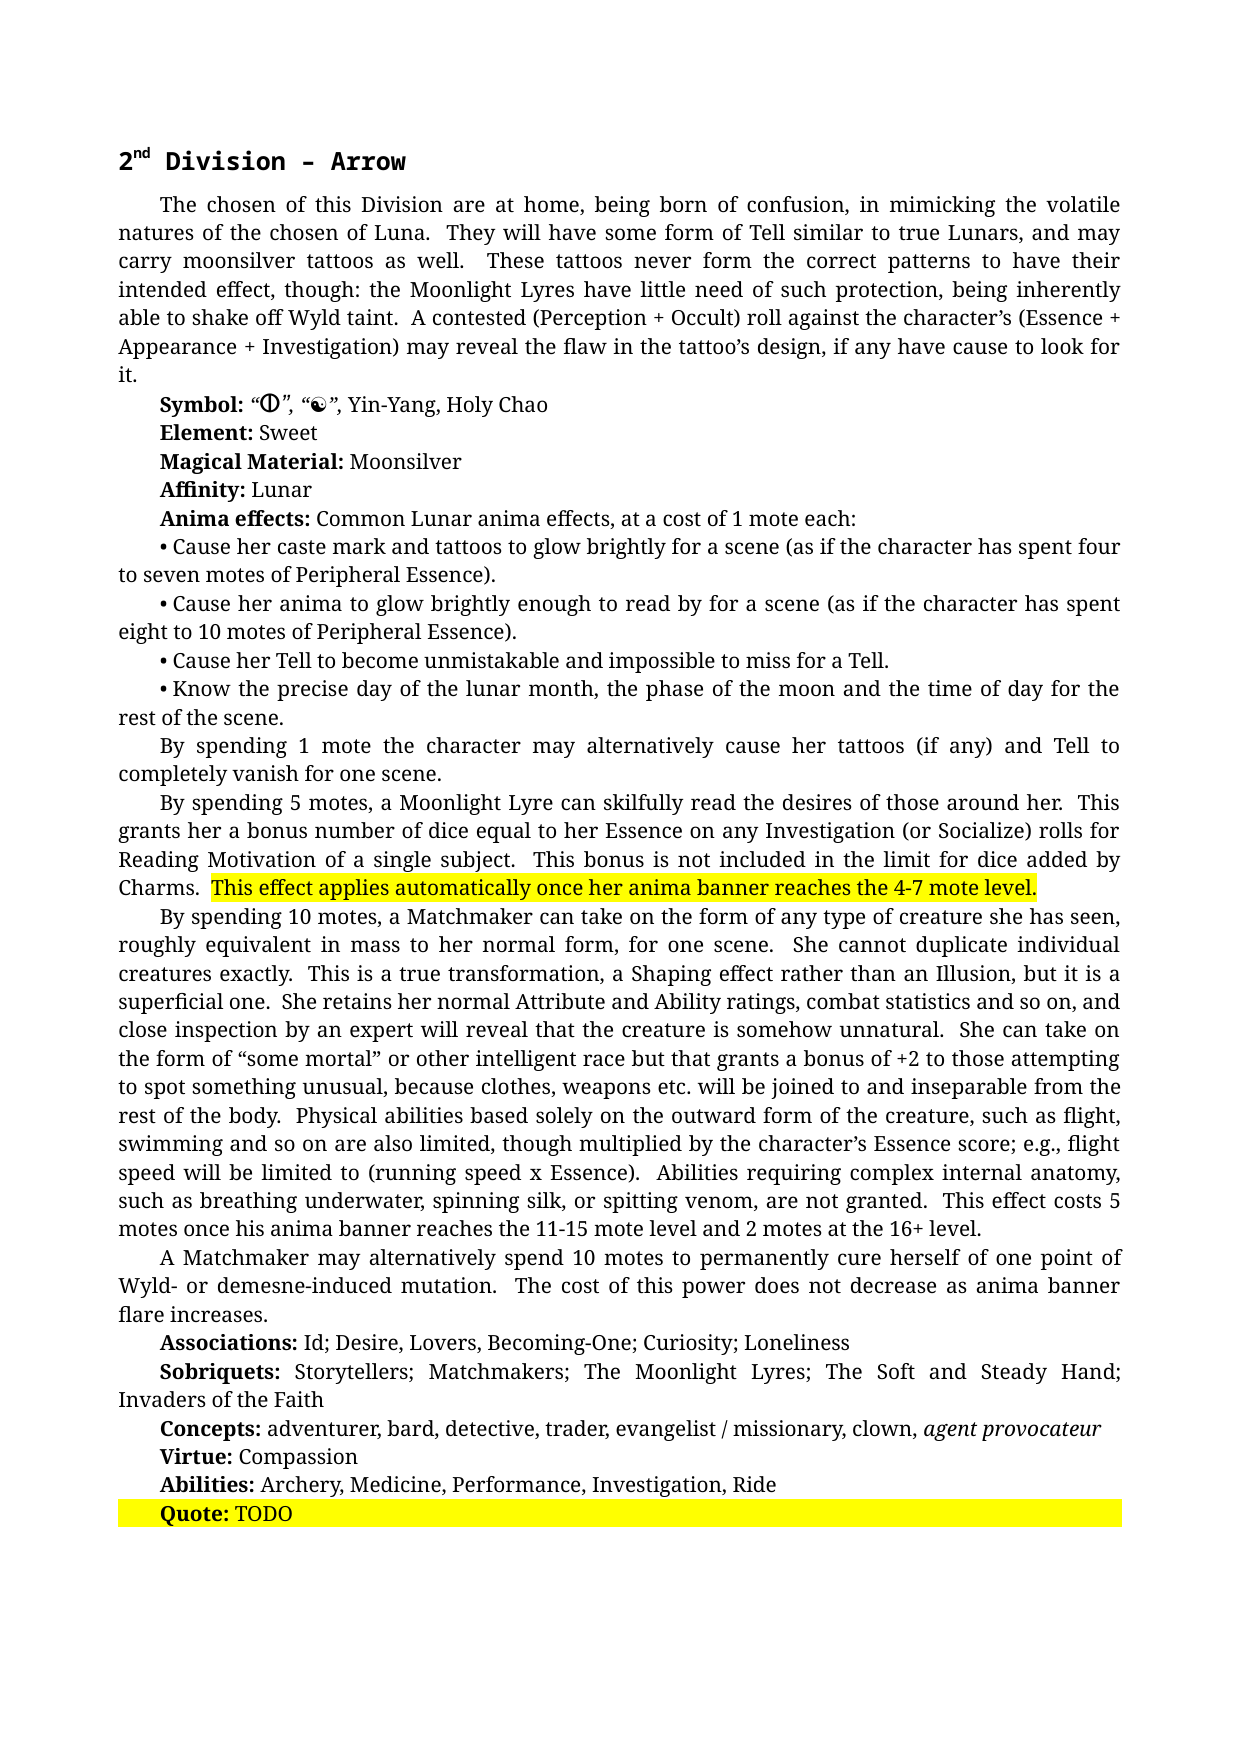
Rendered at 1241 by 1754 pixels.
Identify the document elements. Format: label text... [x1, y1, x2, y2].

text Concepts: adventurer, bard, detective, trader, evangelist / missionary, clown, agent provocateur [118, 1414, 1122, 1442]
text Sobriquets: Storytellers; Matchmakers; The Moonlight Lyres; The Soft and Steady Hand; Invaders of the Faith [118, 1357, 1122, 1414]
list Cause her anima to glow brightly enough to read by for a scene (as if the character has spent eight to 10 motes of Peripheral Essence). [118, 589, 1122, 646]
list Cause her Tell to become unmistakable and impossible to miss for a Tell. [118, 646, 1122, 674]
text Virtue: Compassion [118, 1442, 1122, 1471]
text Element: Sweet [118, 418, 1122, 447]
text Affinity: Lunar [118, 475, 1122, 504]
text Associations: Id; Desire, Lovers, Becoming-One; Curiosity; Loneliness [118, 1328, 1122, 1357]
text The chosen of this Division are at home, being born of confusion, in mimicking the volatile natures of the chosen of Luna. They will have some form of Tell similar to true Lunars, and may carry moonsilver tattoos as well. These tattoos never form the correct patterns to have their intended effect, though: the Moonlight Lyres have little need of such protection, being inherently able to shake off Wyld taint. A contested (Perception + Occult) roll against the character’s (Essence + Appearance + Investigation) may reveal the flaw in the tattoo’s design, if any have cause to look for it. [118, 190, 1122, 389]
text By spending 1 mote the character may alternatively cause her tattoos (if any) and Tell to completely vanish for one scene. [118, 731, 1122, 788]
list Cause her caste mark and tattoos to glow brightly for a scene (as if the character has spent four to seven motes of Peripheral Essence). [118, 532, 1122, 589]
subtitle 2nd Division – Arrow [118, 143, 1122, 177]
text By spending 5 motes, a Moonlight Lyre can skilfully read the desires of those around her. This grants her a bonus number of dice equal to her Essence on any Investigation (or Socialize) rolls for Reading Motivation of a single subject. This bonus is not included in the limit for dice added by Charms. This effect applies automatically once her anima banner reaches the 4-7 mote level. [118, 788, 1122, 902]
text Quote: TODO [118, 1499, 1122, 1527]
text By spending 10 motes, a Matchmaker can take on the form of any type of creature she has seen, roughly equivalent in mass to her normal form, for one scene. She cannot duplicate individual creatures exactly. This is a true transformation, a Shaping effect rather than an Illusion, but it is a superficial one. She retains her normal Attribute and Ability ratings, combat statistics and so on, and close inspection by an expert will reveal that the creature is somehow unnatural. She can take on the form of “some mortal” or other intelligent race but that grants a bonus of +2 to those attempting to spot something unusual, because clothes, weapons etc. will be joined to and inseparable from the rest of the body. Physical abilities based solely on the outward form of the creature, such as flight, swimming and so on are also limited, though multiplied by the character’s Essence score; e.g., flight speed will be limited to (running speed x Essence). Abilities requiring complex internal anatomy, such as breathing underwater, spinning silk, or spitting venom, are not granted. This effect costs 5 motes once his anima banner reaches the 11-15 mote level and 2 motes at the 16+ level. [118, 902, 1122, 1243]
text Abilities: Archery, Medicine, Performance, Investigation, Ride [118, 1471, 1122, 1499]
text A Matchmaker may alternatively spend 10 motes to permanently cure herself of one point of Wyld- or demesne-induced mutation. The cost of this power does not decrease as anima banner flare increases. [118, 1243, 1122, 1328]
text Symbol: “ⵀ”, “☯”, Yin-Yang, Holy Chao [118, 389, 1122, 418]
text Magical Material: Moonsilver [118, 447, 1122, 475]
list Know the precise day of the lunar month, the phase of the moon and the time of day for the rest of the scene. [118, 674, 1122, 731]
text Anima effects: Common Lunar anima effects, at a cost of 1 mote each: [118, 504, 1122, 532]
